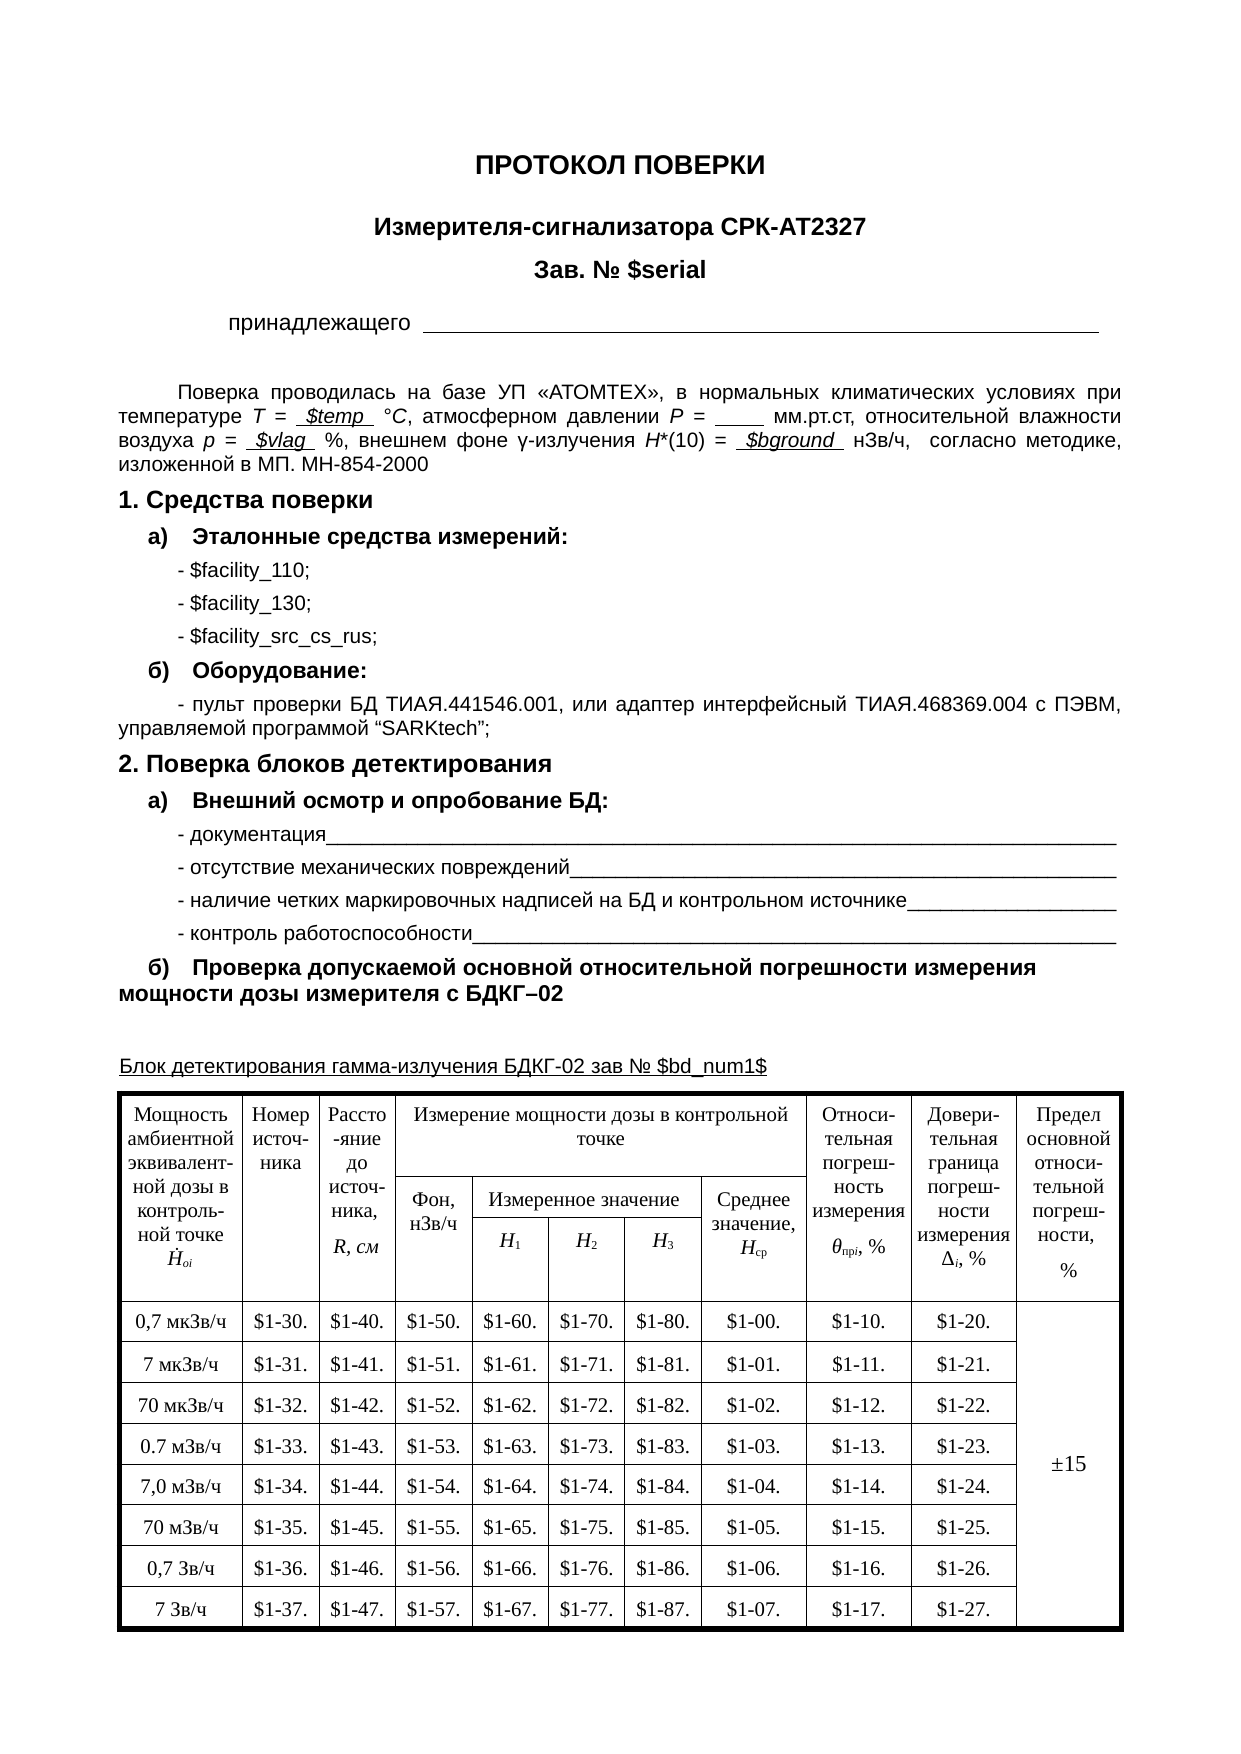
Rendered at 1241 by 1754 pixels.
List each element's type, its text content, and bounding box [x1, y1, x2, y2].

table_cell $1-40. [320, 1302, 395, 1341]
table_cell $1-67. [473, 1587, 548, 1626]
table_cell $1-57. [396, 1587, 472, 1626]
text Измерителя-сигнализатора СРК-АТ2327 [118, 212, 1122, 241]
table_cell $1-14. [807, 1465, 911, 1504]
table_cell H1 [473, 1218, 548, 1301]
table_cell $1-20. [912, 1302, 1016, 1341]
table_cell $1-63. [473, 1424, 548, 1463]
table_cell 70 мкЗв/ч [122, 1383, 242, 1423]
table_cell $1-26. [912, 1546, 1016, 1586]
table_cell Предел основной относи-тельной погреш-ности, % [1017, 1096, 1119, 1301]
table_cell $1-06. [702, 1546, 806, 1586]
table_cell $1-61. [473, 1342, 548, 1382]
table_cell $1-86. [625, 1546, 701, 1586]
table_cell $1-65. [473, 1505, 548, 1545]
table_cell $1-76. [549, 1546, 624, 1586]
table_cell $1-30. [243, 1302, 319, 1341]
table_cell Среднее значение, Hср [702, 1177, 806, 1301]
table_cell $1-70. [549, 1302, 624, 1341]
table_cell $1-05. [702, 1505, 806, 1545]
text - $facility_130; [118, 591, 1122, 615]
table_cell $1-16. [807, 1546, 911, 1586]
table_cell 7 Зв/ч [122, 1587, 242, 1626]
table_cell $1-80. [625, 1302, 701, 1341]
table_cell H3 [625, 1218, 701, 1301]
table_cell Номер источ-ника [243, 1096, 319, 1301]
table_cell $1-35. [243, 1505, 319, 1545]
table_cell 0,7 мкЗв/ч [122, 1302, 242, 1341]
text Измерипринадлежащего . . [118, 307, 1122, 336]
table_cell 7,0 мЗв/ч [122, 1465, 242, 1504]
table_cell $1-24. [912, 1465, 1016, 1504]
table_cell Относи-тельная погреш-ность измерения θпрi, % [807, 1096, 911, 1301]
text - наличие четких маркировочных надписей на БД и контрольном источнике [118, 888, 1122, 912]
table_cell $1-12. [807, 1383, 911, 1423]
text - отсутствие механических повреждений [118, 855, 1122, 879]
table_cell $1-87. [625, 1587, 701, 1626]
table_cell $1-02. [702, 1383, 806, 1423]
table_cell $1-10. [807, 1302, 911, 1341]
table_cell $1-84. [625, 1465, 701, 1504]
table_cell $1-82. [625, 1383, 701, 1423]
text б) Оборудование: [118, 657, 1122, 683]
table_cell 7 мкЗв/ч [122, 1342, 242, 1382]
text а) Внешний осмотр и опробование БД: [118, 787, 1122, 813]
table_cell $1-21. [912, 1342, 1016, 1382]
table_cell $1-31. [243, 1342, 319, 1382]
text - пульт проверки БД ТИАЯ.441546.001, или адаптер интерфейсный ТИАЯ.468369.004 с ПЭВМ, управляемой программой “SARKtech”; [118, 692, 1122, 740]
table_cell $1-45. [320, 1505, 395, 1545]
text б) Проверка допускаемой основной относительной погрешности измерения мощности дозы измерителя с БДКГ–02 [118, 953, 1122, 1006]
table_cell Мощность амбиентной эквивалент-ной дозы в контроль-ной точке Ḣoi [122, 1096, 242, 1301]
table_cell $1-22. [912, 1383, 1016, 1423]
table_cell $1-74. [549, 1465, 624, 1504]
table_cell $1-50. [396, 1302, 472, 1341]
table_cell 70 мЗв/ч [122, 1505, 242, 1545]
text а) Эталонные средства измерений: [118, 523, 1122, 549]
table_cell $1-03. [702, 1424, 806, 1463]
table_cell Фон, нЗв/ч [396, 1177, 472, 1301]
table_cell $1-71. [549, 1342, 624, 1382]
text Зав. № $serial [118, 255, 1122, 284]
table_cell $1-55. [396, 1505, 472, 1545]
table_cell $1-56. [396, 1546, 472, 1586]
table_cell $1-73. [549, 1424, 624, 1463]
table_cell $1-43. [320, 1424, 395, 1463]
text ПРОТОКОЛ ПОВЕРКИ [118, 149, 1122, 181]
table_cell $1-53. [396, 1424, 472, 1463]
table_cell $1-54. [396, 1465, 472, 1504]
table_cell 0.7 мЗв/ч [122, 1424, 242, 1463]
table_cell $1-47. [320, 1587, 395, 1626]
text - $facility_110; [118, 558, 1122, 582]
text - контроль работоспособности [118, 921, 1122, 944]
table_cell 0,7 Зв/ч [122, 1546, 242, 1586]
table_cell $1-51. [396, 1342, 472, 1382]
table_cell $1-46. [320, 1546, 395, 1586]
table_cell $1-52. [396, 1383, 472, 1423]
table_cell $1-01. [702, 1342, 806, 1382]
table_cell $1-66. [473, 1546, 548, 1586]
table_cell $1-00. [702, 1302, 806, 1341]
table_cell $1-04. [702, 1465, 806, 1504]
table_cell $1-72. [549, 1383, 624, 1423]
text - документация [118, 822, 1122, 846]
table_cell $1-34. [243, 1465, 319, 1504]
table_cell Измеренное значение [473, 1177, 701, 1217]
table_cell $1-25. [912, 1505, 1016, 1545]
table_header Блок детектирования гамма-излучения БДКГ-02 зав № $bd_num1$ [119, 1042, 1121, 1091]
text - $facility_src_cs_rus; [118, 624, 1122, 648]
table_cell $1-17. [807, 1587, 911, 1626]
table_cell $1-15. [807, 1505, 911, 1545]
table_cell ±15 [1017, 1302, 1119, 1626]
table_cell Измерение мощности дозы в контрольной точке [396, 1096, 806, 1176]
text Поверка проводилась на базе УП «АТОМТЕХ», в нормальных климатических условиях при температуре Т = $temp °С, атмосферном давлении Р = мм.рт.ст, относительной влажности воздуха р = $vlag %, внешнем фоне γ-излучения H*(10) = $bground нЗв/ч, согласно методике, изложенной в МП. МН-854-2000 [118, 380, 1122, 476]
table_cell $1-42. [320, 1383, 395, 1423]
table_cell $1-64. [473, 1465, 548, 1504]
text 1. Средства поверки [118, 485, 1122, 514]
table_cell $1-85. [625, 1505, 701, 1545]
table_cell $1-75. [549, 1505, 624, 1545]
table_cell $1-44. [320, 1465, 395, 1504]
table_cell H2 [549, 1218, 624, 1301]
table_cell $1-81. [625, 1342, 701, 1382]
table_cell $1-60. [473, 1302, 548, 1341]
table_cell $1-36. [243, 1546, 319, 1586]
table_cell $1-62. [473, 1383, 548, 1423]
text 2. Поверка блоков детектирования [118, 749, 1122, 778]
table_cell $1-33. [243, 1424, 319, 1463]
table_cell $1-11. [807, 1342, 911, 1382]
table_cell $1-83. [625, 1424, 701, 1463]
table_cell $1-41. [320, 1342, 395, 1382]
table_cell $1-37. [243, 1587, 319, 1626]
table_cell $1-07. [702, 1587, 806, 1626]
table_cell $1-32. [243, 1383, 319, 1423]
table_cell Довери-тельная граница погреш-ности измерения Δi, % [912, 1096, 1016, 1301]
table_cell $1-13. [807, 1424, 911, 1463]
table_cell Рассто-яние до источ-ника, R, см [320, 1096, 395, 1301]
table_cell $1-23. [912, 1424, 1016, 1463]
table_cell $1-77. [549, 1587, 624, 1626]
table_cell $1-27. [912, 1587, 1016, 1626]
